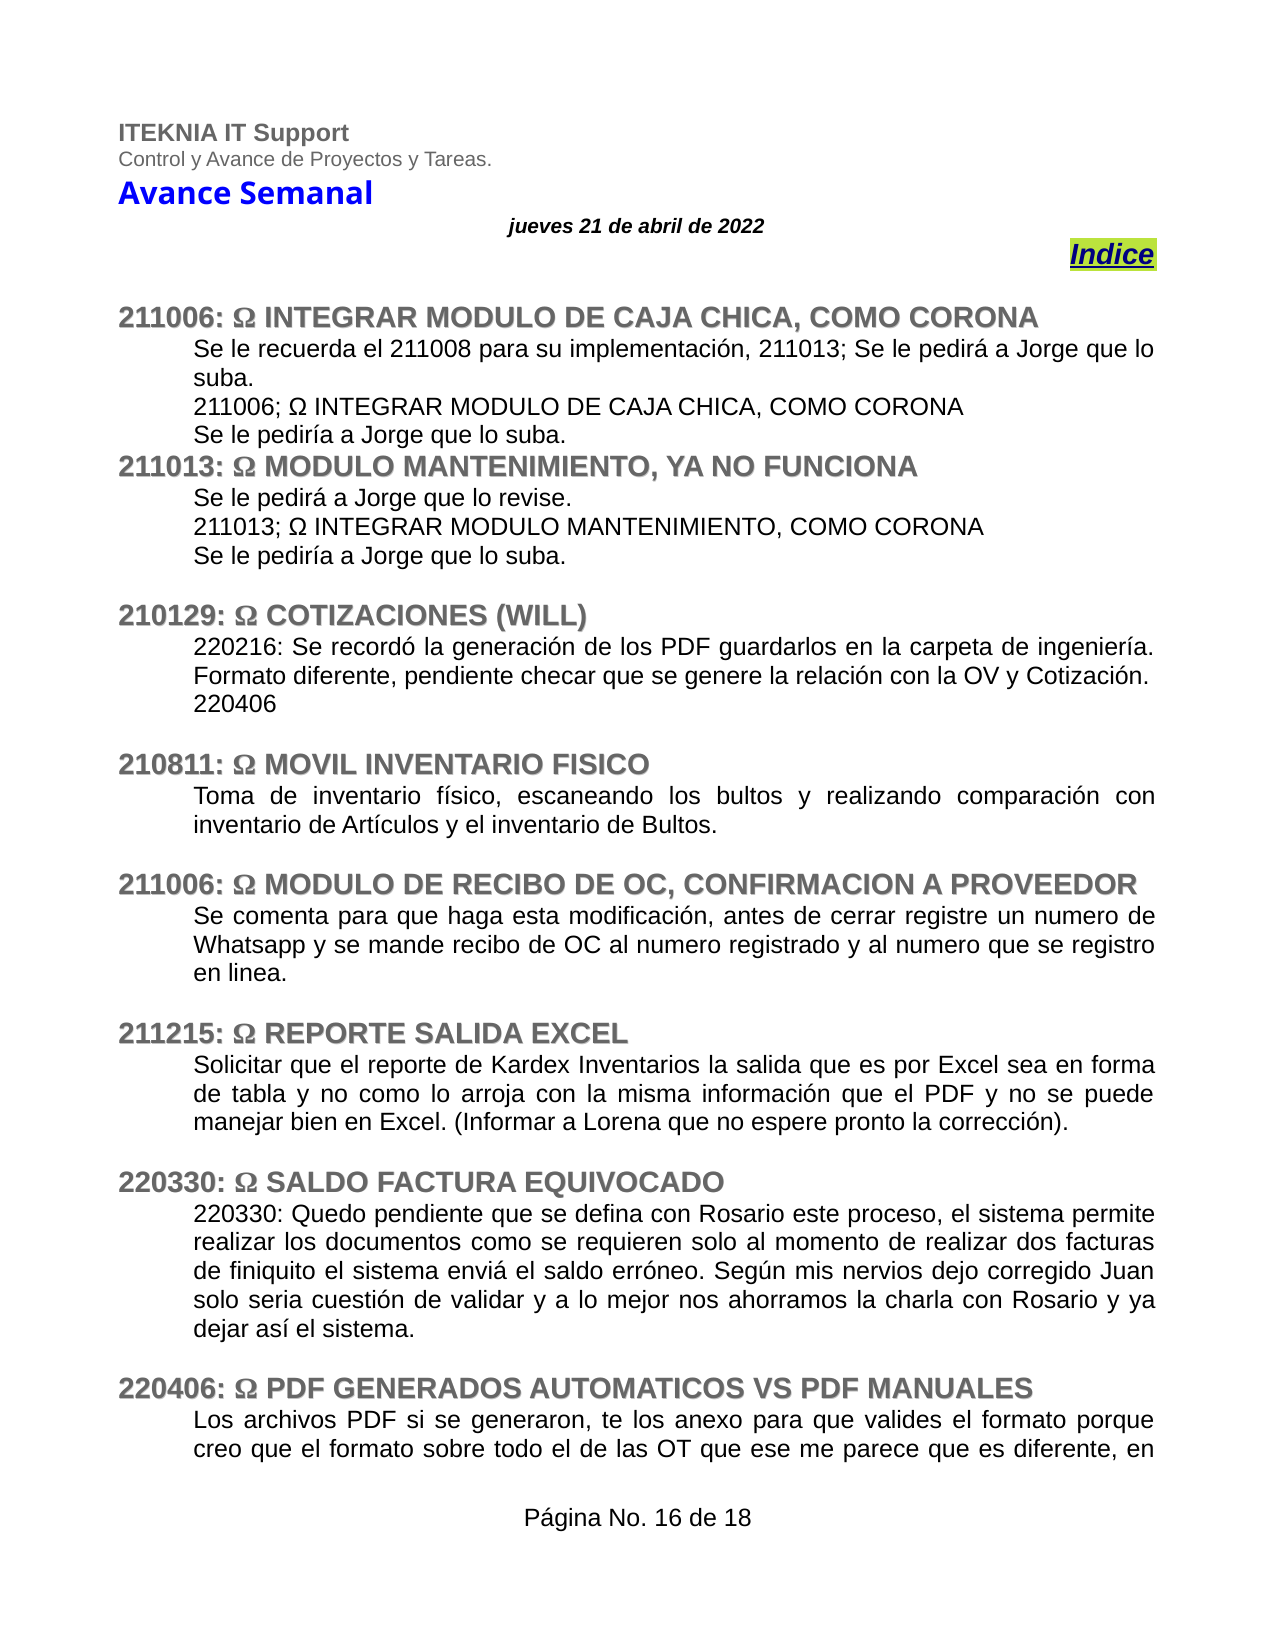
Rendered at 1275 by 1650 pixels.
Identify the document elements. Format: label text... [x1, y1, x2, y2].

subtitle 220330: Ω SALDO FACTURA EQUIVOCADO [118, 1165, 1157, 1199]
subtitle 211006: Ω INTEGRAR MODULO DE CAJA CHICA, COMO CORONA [118, 300, 1157, 334]
text Se comenta para que haga esta modificación, antes de cerrar registre un numero de Whatsapp y se mande recibo de OC al numero registrado y al numero que se registro en linea. [193, 901, 1157, 987]
text 211013; Ω INTEGRAR MODULO MANTENIMIENTO, COMO CORONA [193, 512, 1157, 541]
subtitle 211013: Ω MODULO MANTENIMIENTO, YA NO FUNCIONA [118, 449, 1157, 483]
subtitle 211006: Ω MODULO DE RECIBO DE OC, CONFIRMACION A PROVEEDOR [118, 867, 1157, 901]
subtitle 220406: Ω PDF GENERADOS AUTOMATICOS VS PDF MANUALES [118, 1371, 1157, 1405]
text 220330: Quedo pendiente que se defina con Rosario este proceso, el sistema permite realizar los documentos como se requieren solo al momento de realizar dos facturas de finiquito el sistema enviá el saldo erróneo. Según mis nervios dejo corregido Juan solo seria cuestión de validar y a lo mejor nos ahorramos la charla con Rosario y ya dejar así el sistema. [193, 1199, 1157, 1342]
text Se le pediría a Jorge que lo suba. [193, 421, 1157, 449]
text Se le pedirá a Jorge que lo revise. [193, 483, 1157, 512]
text Toma de inventario físico, escaneando los bultos y realizando comparación con inventario de Artículos y el inventario de Bultos. [193, 781, 1157, 838]
subtitle 210811: Ω MOVIL INVENTARIO FISICO [118, 747, 1157, 781]
text Se le recuerda el 211008 para su implementación, 211013; Se le pedirá a Jorge que lo suba. [193, 334, 1157, 392]
text 220406 [193, 689, 1157, 718]
subtitle 210129: Ω COTIZACIONES (will) [118, 598, 1157, 632]
subtitle 211215: Ω REPORTE SALIDA EXCEL [118, 1016, 1157, 1050]
text Se le pediría a Jorge que lo suba. [193, 541, 1157, 569]
text 211006; Ω INTEGRAR MODULO DE CAJA CHICA, COMO CORONA [193, 392, 1157, 421]
text 220216: Se recordó la generación de los PDF guardarlos en la carpeta de ingeniería. Formato diferente, pendiente checar que se genere la relación con la OV y Cotización. [193, 632, 1157, 689]
text Solicitar que el reporte de Kardex Inventarios la salida que es por Excel sea en forma de tabla y no como lo arroja con la misma información que el PDF y no se puede manejar bien en Excel. (Informar a Lorena que no espere pronto la corrección). [193, 1050, 1157, 1136]
text Los archivos PDF si se generaron, te los anexo para que valides el formato porque creo que el formato sobre todo el de las OT que ese me parece que es diferente, en [193, 1405, 1157, 1462]
